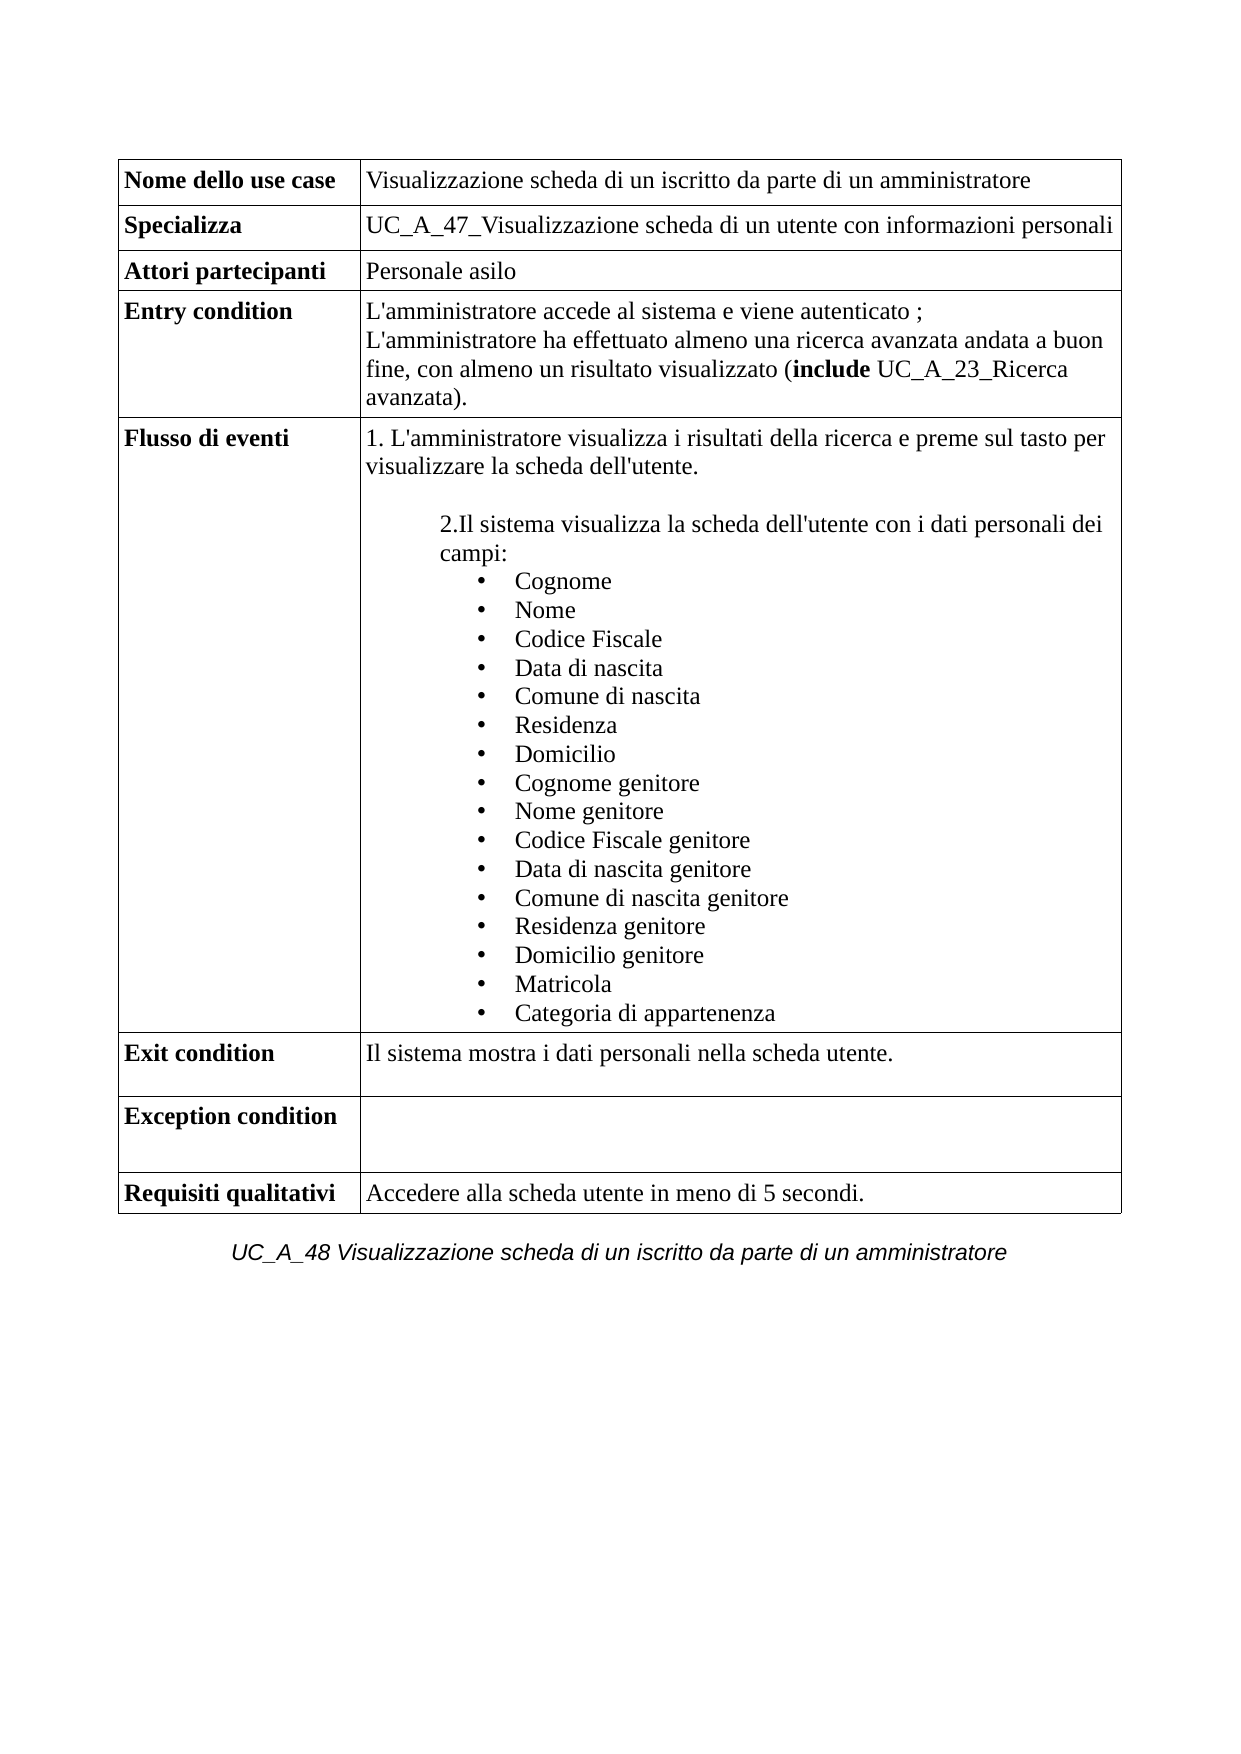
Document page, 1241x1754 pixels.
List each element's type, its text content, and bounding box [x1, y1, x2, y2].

table_cell Specializza [119, 206, 360, 250]
text UC_A_48 Visualizzazione scheda di un iscritto da parte di un amministratore [118, 1239, 1122, 1265]
table_cell Exception condition [119, 1097, 360, 1172]
table_header Visualizzazione scheda di un iscritto da parte di un amministratore [361, 160, 1121, 205]
table_cell UC_A_47_Visualizzazione scheda di un utente con informazioni personali [361, 206, 1121, 250]
table_header Nome dello use case [119, 160, 360, 205]
table_cell Attori partecipanti [119, 251, 360, 290]
table_cell Requisiti qualitativi [119, 1173, 360, 1212]
table_cell Exit condition [119, 1033, 360, 1096]
table_cell Personale asilo [361, 251, 1121, 290]
table_cell 1. L'amministratore visualizza i risultati della ricerca e preme sul tasto per visualizzare la scheda dell'utente. 2.Il sistema visualizza la scheda dell'utente con i dati personali dei campi: Cognome Nome Codice Fiscale Data di nascita Comune di nascita Residenza Domicilio Cognome genitore Nome genitore Codice Fiscale genitore Data di nascita genitore Comune di nascita genitore Residenza genitore Domicilio genitore Matricola Categoria di appartenenza [361, 418, 1121, 1032]
table_cell Il sistema mostra i dati personali nella scheda utente. [361, 1033, 1121, 1096]
table_cell [361, 1097, 1121, 1172]
table_cell L'amministratore accede al sistema e viene autenticato ; L'amministratore ha effettuato almeno una ricerca avanzata andata a buon fine, con almeno un risultato visualizzato (include UC_A_23_Ricerca avanzata). [361, 291, 1121, 417]
table_cell Entry condition [119, 291, 360, 417]
table_cell Flusso di eventi [119, 418, 360, 1032]
table_cell Accedere alla scheda utente in meno di 5 secondi. [361, 1173, 1121, 1212]
